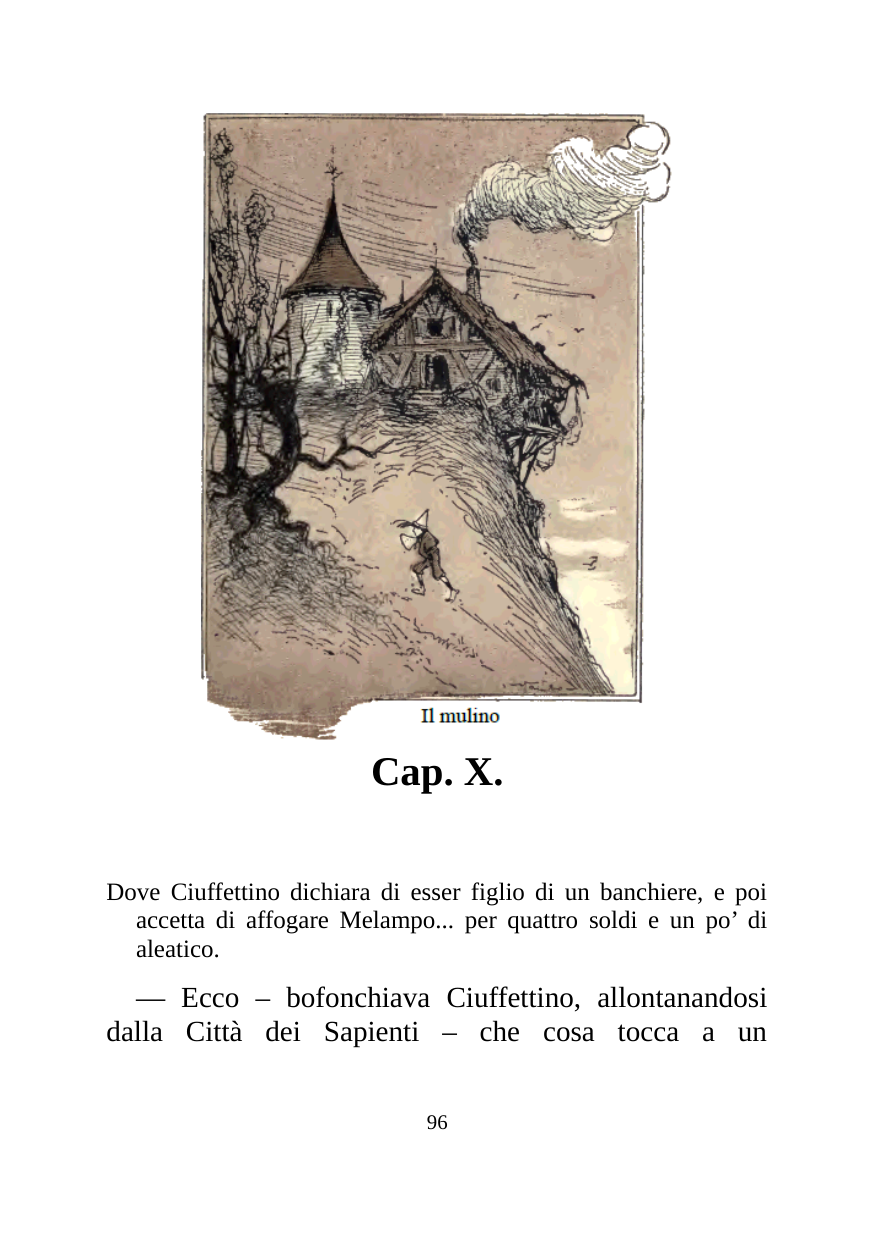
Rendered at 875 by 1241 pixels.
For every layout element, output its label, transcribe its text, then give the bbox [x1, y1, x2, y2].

text Dove Ciuffettino dichiara di esser figlio di un banchiere, e poi accetta di affogare Melampo... per quattro soldi e un po’ di aleatico. [106, 877, 768, 963]
text — Ecco – bofonchiava Ciuffettino, allontanandosi dalla Città dei Sapienti – che cosa tocca a un [106, 981, 768, 1048]
subtitle Cap. X. [106, 747, 768, 794]
picture [200, 106, 674, 747]
